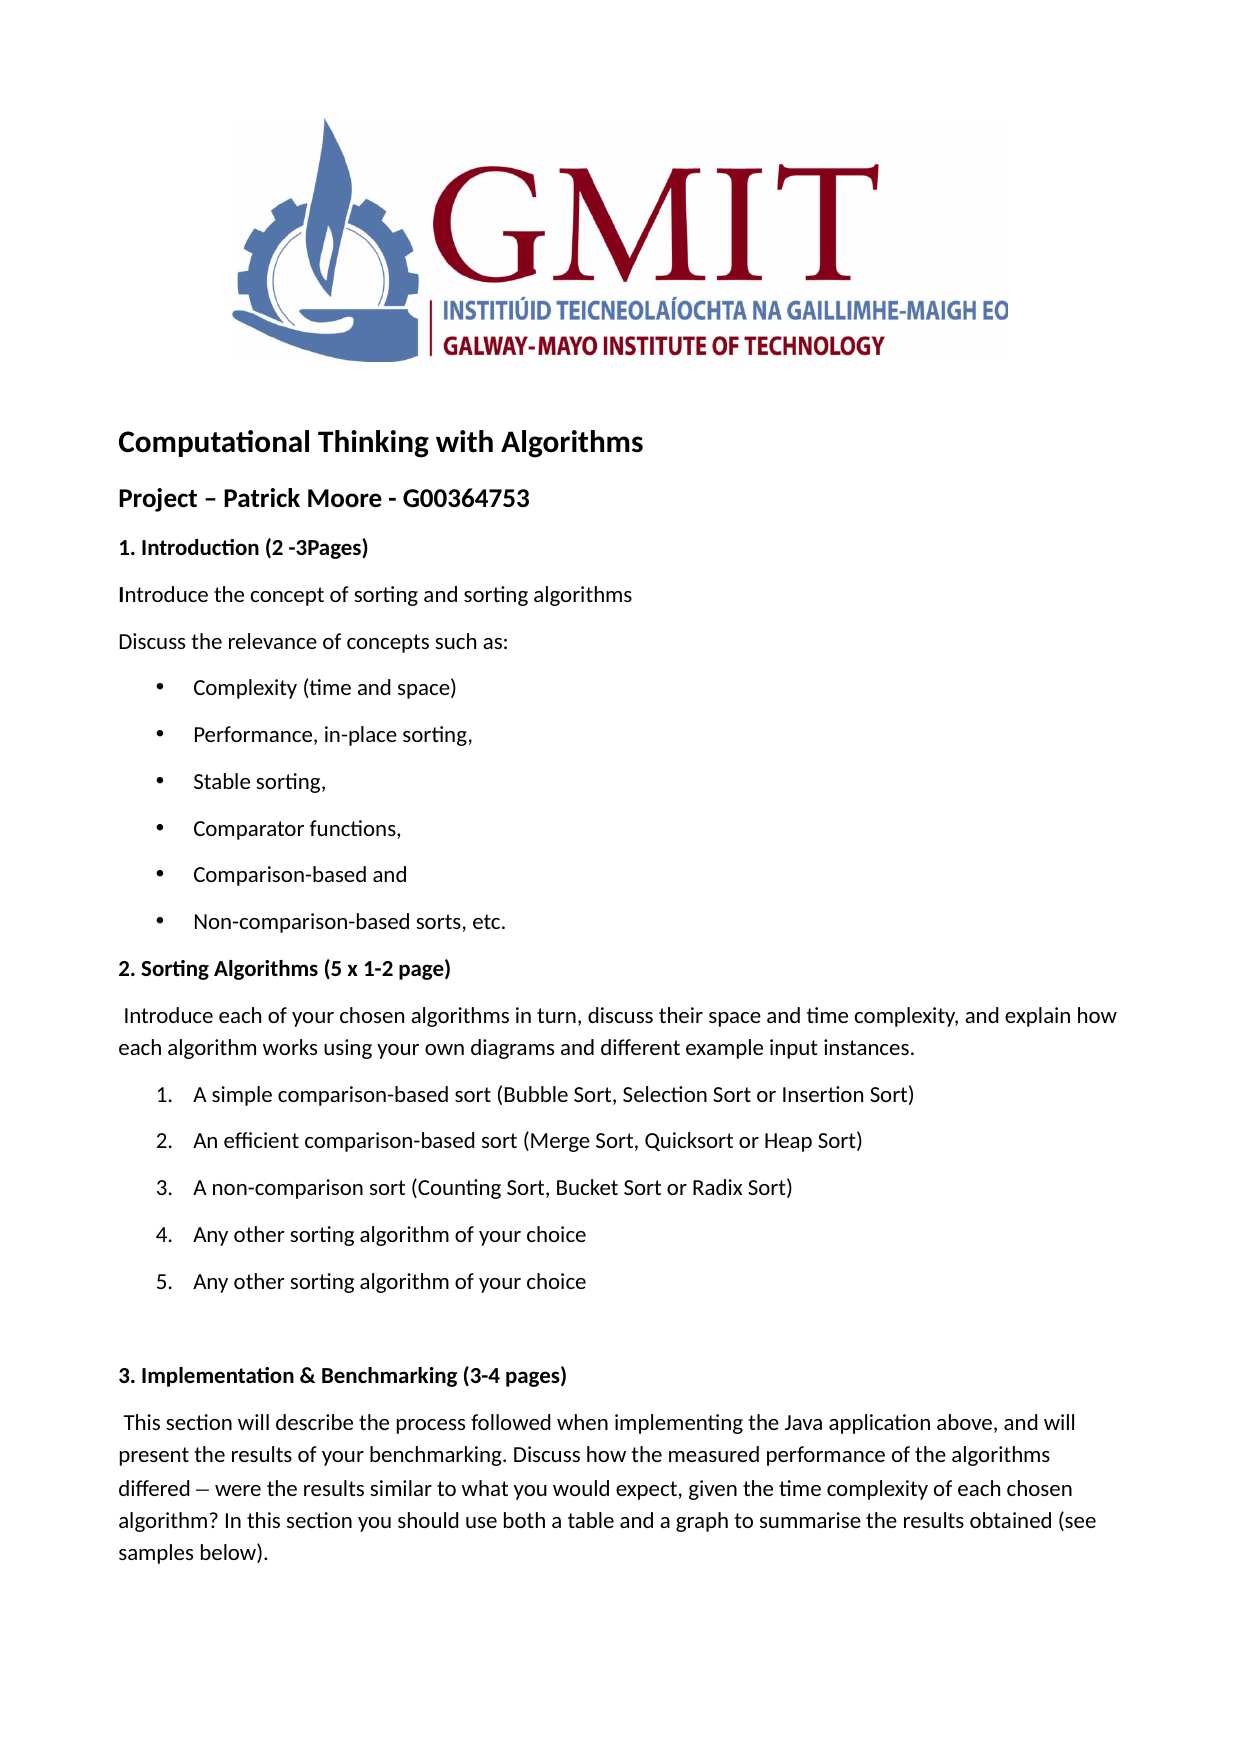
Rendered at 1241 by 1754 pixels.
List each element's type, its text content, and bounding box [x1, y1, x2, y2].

list Any other sorting algorithm of your choice [156, 1220, 1122, 1248]
text Computational Thinking with Algorithms [118, 422, 1122, 461]
text Introduce each of your chosen algorithms in turn, discuss their space and time complexity, and explain how each algorithm works using your own diagrams and different example input instances. [118, 1001, 1122, 1061]
text Discuss the relevance of concepts such as: [118, 627, 1122, 655]
list An efficient comparison-based sort (Merge Sort, Quicksort or Heap Sort) [156, 1127, 1122, 1155]
picture [232, 118, 1008, 362]
list Comparator functions, [156, 814, 1122, 842]
list A simple comparison-based sort (Bubble Sort, Selection Sort or Insertion Sort) [156, 1080, 1122, 1108]
text 2. Sorting Algorithms (5 x 1-2 page) [118, 954, 1122, 982]
text Project – Patrick Moore - G00364753 [118, 481, 1122, 514]
text This section will describe the process followed when implementing the Java application above, and will present the results of your benchmarking. Discuss how the measured performance of the algorithms differed – were the results similar to what you would expect, given the time complexity of each chosen algorithm? In this section you should use both a table and a graph to summarise the results obtained (see samples below). [118, 1408, 1122, 1566]
text 1. Introduction (2 -3Pages) [118, 533, 1122, 561]
list Any other sorting algorithm of your choice [156, 1267, 1122, 1295]
list Complexity (time and space) [156, 673, 1122, 702]
list Performance, in-place sorting, [156, 720, 1122, 748]
text Introduce the concept of sorting and sorting algorithms [118, 580, 1122, 608]
list Non-comparison-based sorts, etc. [156, 907, 1122, 935]
list Stable sorting, [156, 767, 1122, 795]
text 3. Implementation & Benchmarking (3-4 pages) [118, 1361, 1122, 1389]
list Comparison-based and [156, 861, 1122, 889]
list A non-comparison sort (Counting Sort, Bucket Sort or Radix Sort) [156, 1173, 1122, 1201]
